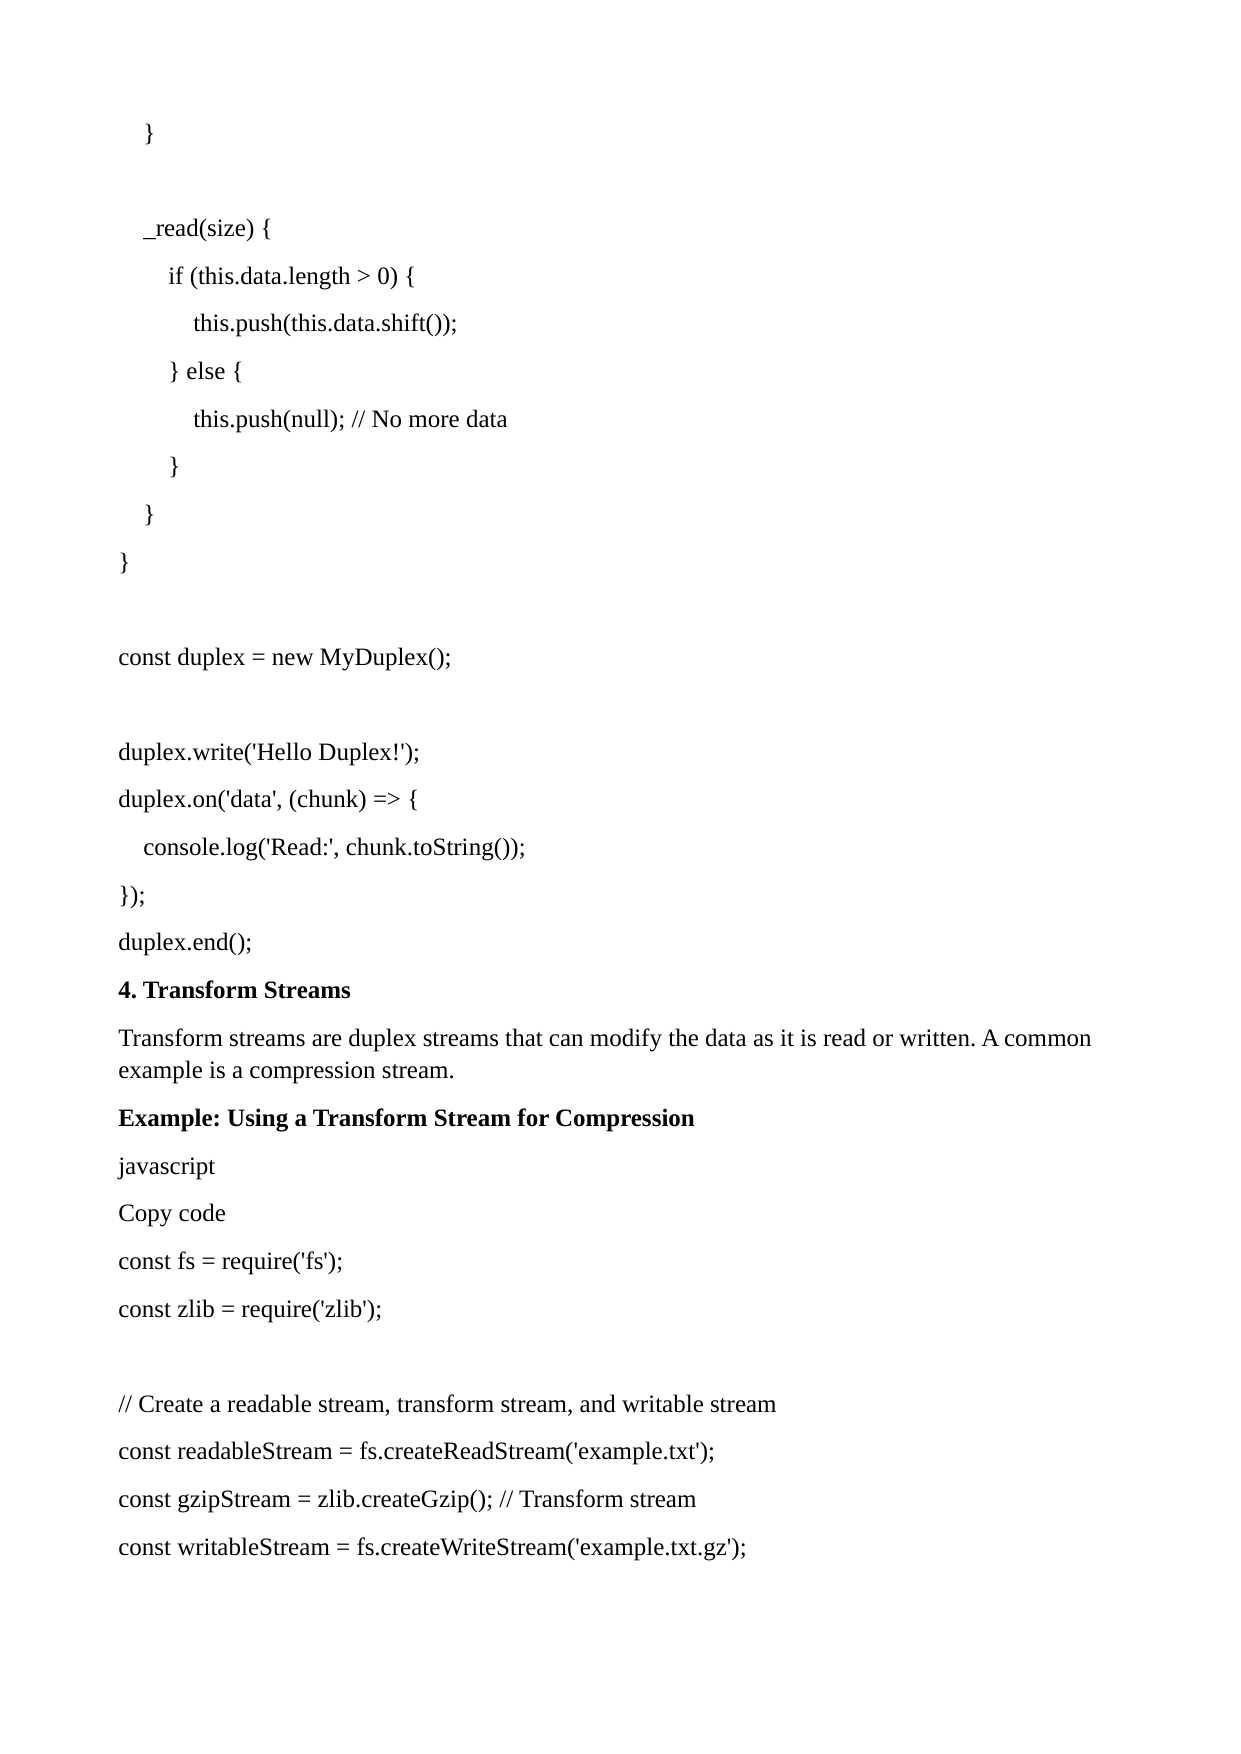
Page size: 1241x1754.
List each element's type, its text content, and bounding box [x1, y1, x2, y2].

text const zlib = require('zlib'); [118, 1294, 1122, 1322]
text if (this.data.length > 0) { [118, 261, 1122, 290]
text Example: Using a Transform Stream for Compression [118, 1103, 1122, 1132]
text } [118, 499, 1122, 528]
text duplex.write('Hello Duplex!'); [118, 737, 1122, 766]
text } [118, 118, 1122, 147]
text } [118, 547, 1122, 575]
text Transform streams are duplex streams that can modify the data as it is read or written. A common example is a compression stream. [118, 1023, 1122, 1084]
text duplex.on('data', (chunk) => { [118, 784, 1122, 813]
text // Create a readable stream, transform stream, and writable stream [118, 1389, 1122, 1418]
text this.push(null); // No more data [118, 404, 1122, 432]
text } [118, 451, 1122, 480]
text const gzipStream = zlib.createGzip(); // Transform stream [118, 1484, 1122, 1513]
text _read(size) { [118, 213, 1122, 242]
text const writableStream = fs.createWriteStream('example.txt.gz'); [118, 1532, 1122, 1560]
text javascript [118, 1151, 1122, 1179]
text duplex.end(); [118, 927, 1122, 956]
text console.log('Read:', chunk.toString()); [118, 832, 1122, 861]
text const readableStream = fs.createReadStream('example.txt'); [118, 1436, 1122, 1465]
text Copy code [118, 1198, 1122, 1227]
text const fs = require('fs'); [118, 1246, 1122, 1275]
text const duplex = new MyDuplex(); [118, 642, 1122, 671]
text } else { [118, 356, 1122, 385]
text this.push(this.data.shift()); [118, 308, 1122, 337]
text 4. Transform Streams [118, 975, 1122, 1004]
text }); [118, 880, 1122, 908]
